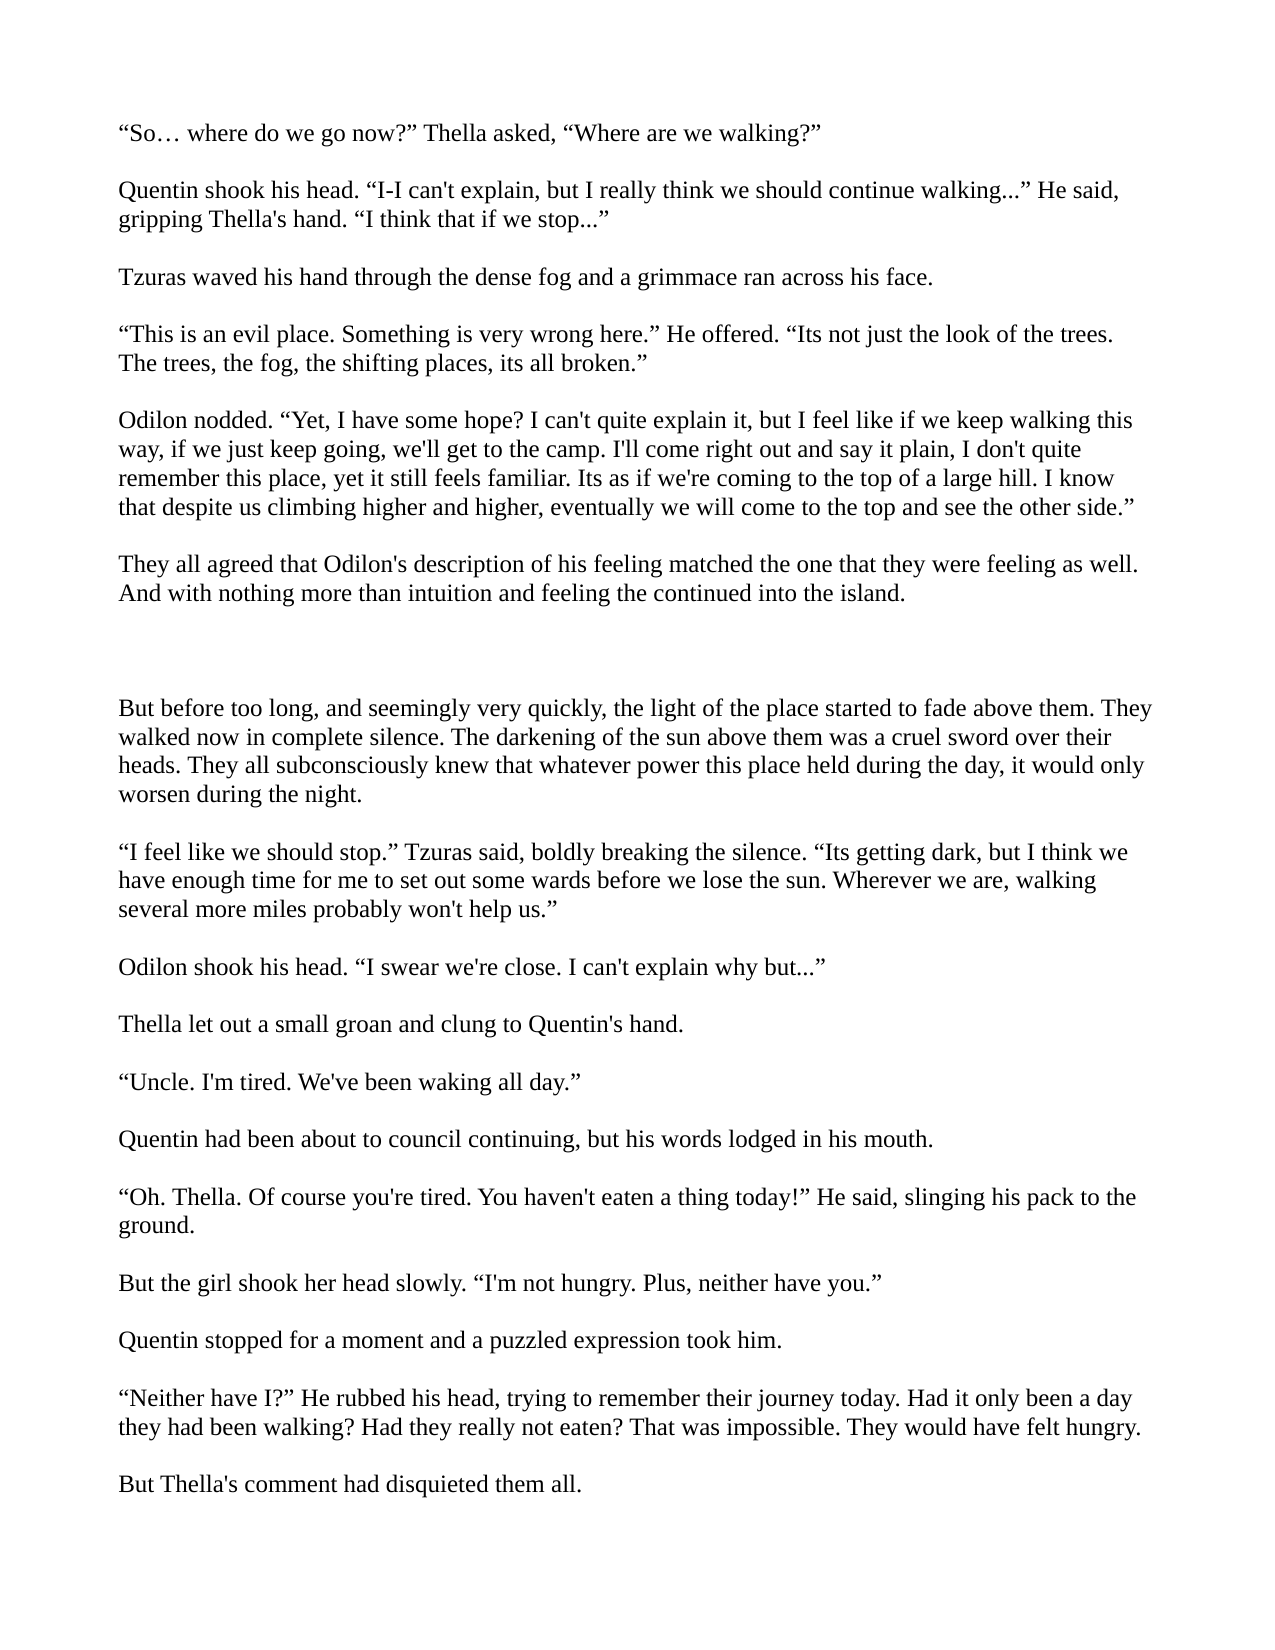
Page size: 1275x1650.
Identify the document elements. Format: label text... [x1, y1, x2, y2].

text Thella let out a small groan and clung to Quentin's hand. [118, 1009, 1157, 1038]
text But the girl shook her head slowly. “I'm not hungry. Plus, neither have you.” [118, 1268, 1157, 1297]
text “I feel like we should stop.” Tzuras said, boldly breaking the silence. “Its getting dark, but I think we have enough time for me to set out some wards before we lose the sun. Wherever we are, walking several more miles probably won't help us.” [118, 837, 1157, 923]
text But before too long, and seemingly very quickly, the light of the place started to fade above them. They walked now in complete silence. The darkening of the sun above them was a cruel sword over their heads. They all subconsciously knew that whatever power this place held during the day, it would only worsen during the night. [118, 693, 1157, 808]
text “So… where do we go now?” Thella asked, “Where are we walking?” [118, 118, 1157, 147]
text “Neither have I?” He rubbed his head, trying to remember their journey today. Had it only been a day they had been walking? Had they really not eaten? That was impossible. They would have felt hungry. [118, 1383, 1157, 1441]
text “Oh. Thella. Of course you're tired. You haven't eaten a thing today!” He said, slinging his pack to the ground. [118, 1182, 1157, 1239]
text Quentin stopped for a moment and a puzzled expression took him. [118, 1326, 1157, 1354]
text Quentin shook his head. “I-I can't explain, but I really think we should continue walking...” He said, gripping Thella's hand. “I think that if we stop...” [118, 176, 1157, 233]
text “This is an evil place. Something is very wrong here.” He offered. “Its not just the look of the trees. The trees, the fog, the shifting places, its all broken.” [118, 319, 1157, 377]
text “Uncle. I'm tired. We've been waking all day.” [118, 1067, 1157, 1096]
text They all agreed that Odilon's description of his feeling matched the one that they were feeling as well. And with nothing more than intuition and feeling the continued into the island. [118, 549, 1157, 607]
text But Thella's comment had disquieted them all. [118, 1469, 1157, 1498]
text Tzuras waved his hand through the dense fog and a grimmace ran across his face. [118, 262, 1157, 291]
text Odilon shook his head. “I swear we're close. I can't explain why but...” [118, 952, 1157, 981]
text Quentin had been about to council continuing, but his words lodged in his mouth. [118, 1124, 1157, 1153]
text Odilon nodded. “Yet, I have some hope? I can't quite explain it, but I feel like if we keep walking this way, if we just keep going, we'll get to the camp. I'll come right out and say it plain, I don't quite remember this place, yet it still feels familiar. Its as if we're coming to the top of a large hill. I know that despite us climbing higher and higher, eventually we will come to the top and see the other side.” [118, 406, 1157, 521]
